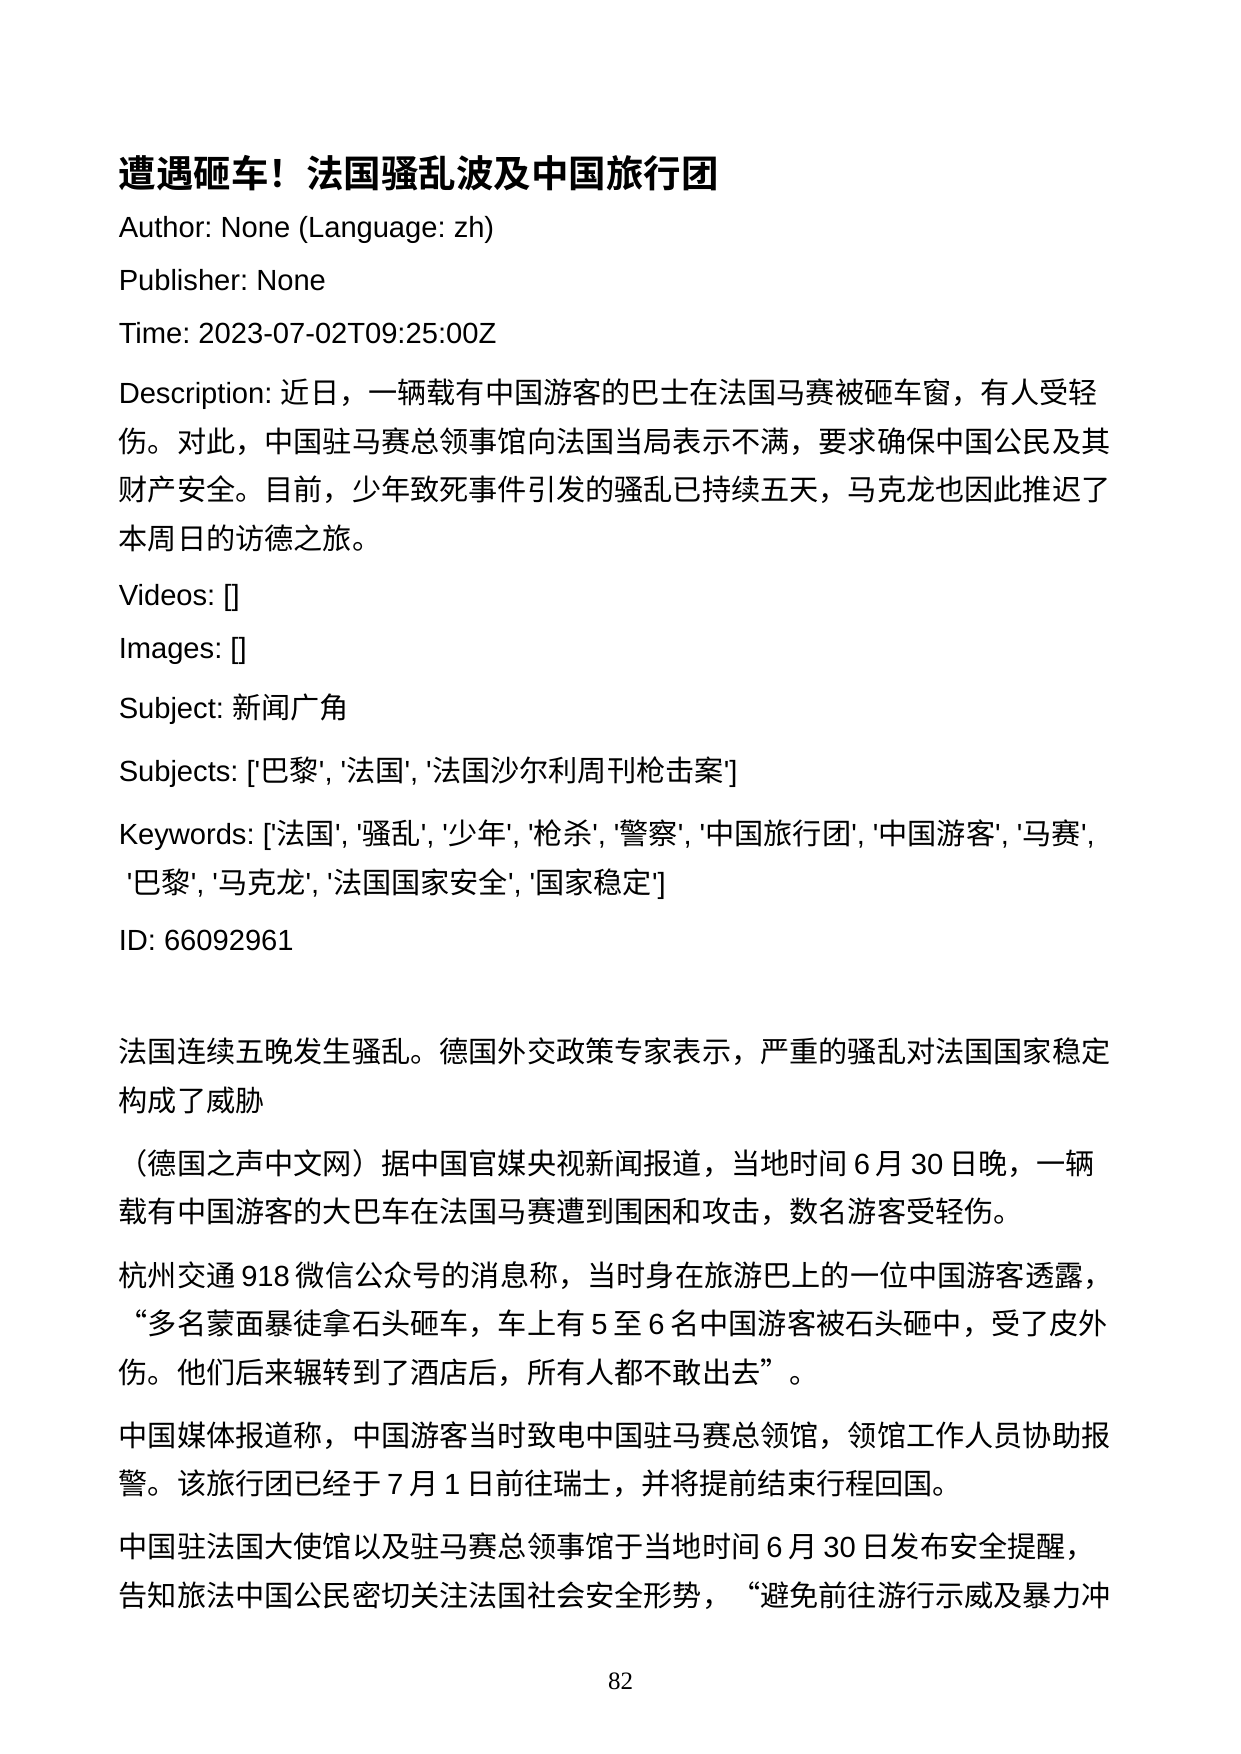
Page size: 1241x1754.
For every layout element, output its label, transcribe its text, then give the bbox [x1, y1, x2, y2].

text Keywords: ['法国', '骚乱', '少年', '枪杀', '警察', '中国旅行团', '中国游客', '马赛', '巴黎', '马克龙', '法国国家安全', '国家稳定'] [118, 811, 1122, 902]
text 中国驻法国大使馆以及驻马赛总领事馆于当地时间6月30日发布安全提醒，告知旅法中国公民密切关注法国社会安全形势，“避免前往游行示威及暴力冲 [118, 1524, 1122, 1615]
text Author: None (Language: zh) [118, 210, 1122, 244]
text Publisher: None [118, 263, 1122, 297]
text Time: 2023-07-02T09:25:00Z [118, 317, 1122, 350]
subtitle 遭遇砸车！法国骚乱波及中国旅行团 [118, 143, 1122, 198]
text Subjects: ['巴黎', '法国', '法国沙尔利周刊枪击案'] [118, 748, 1122, 790]
text （德国之声中文网）据中国官媒央视新闻报道，当地时间6月30日晚，一辆载有中国游客的大巴车在法国马赛遭到围困和攻击，数名游客受轻伤。 [118, 1141, 1122, 1231]
text 法国连续五晚发生骚乱。德国外交政策专家表示，严重的骚乱对法国国家稳定构成了威胁 [118, 1029, 1122, 1120]
text Videos: [] [118, 578, 1122, 612]
text 杭州交通918微信公众号的消息称，当时身在旅游巴上的一位中国游客透露，“多名蒙面暴徒拿石头砸车，车上有5至6名中国游客被石头砸中，受了皮外伤。他们后来辗转到了酒店后，所有人都不敢出去”。 [118, 1252, 1122, 1392]
text Images: [] [118, 632, 1122, 665]
text Subject: 新闻广角 [118, 685, 1122, 727]
text ID: 66092961 [118, 923, 1122, 956]
text Description: 近日，一辆载有中国游客的巴士在法国马赛被砸车窗，有人受轻伤。对此，中国驻马赛总领事馆向法国当局表示不满，要求确保中国公民及其财产安全。目前，少年致死事件引发的骚乱已持续五天，马克龙也因此推迟了本周日的访德之旅。 [118, 370, 1122, 558]
text 中国媒体报道称，中国游客当时致电中国驻马赛总领馆，领馆工作人员协助报警。该旅行团已经于7月1日前往瑞士，并将提前结束行程回国。 [118, 1412, 1122, 1503]
